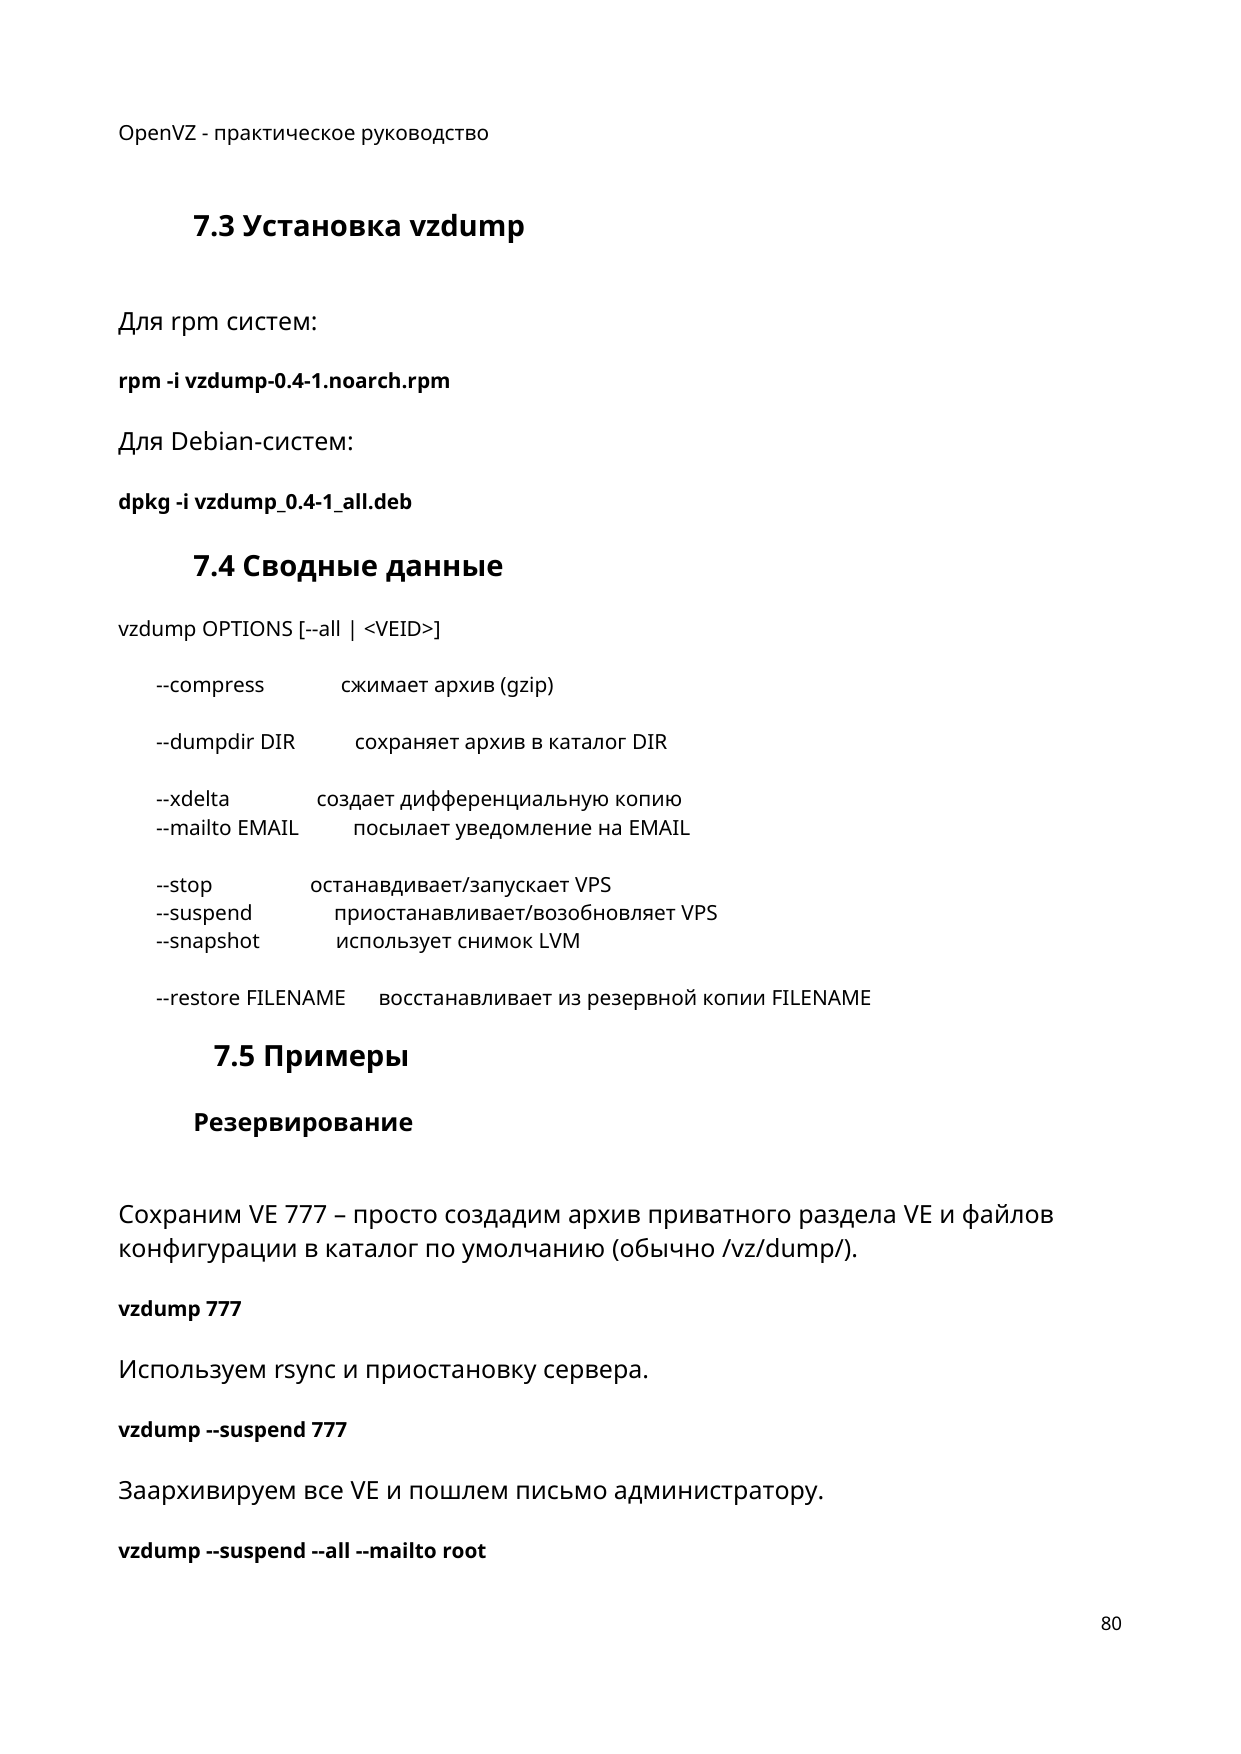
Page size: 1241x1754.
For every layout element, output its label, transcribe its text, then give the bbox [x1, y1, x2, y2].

text vzdump --suspend --all --mailto root [118, 1536, 1122, 1564]
subtitle 7.3 Установка vzdump [118, 205, 1122, 245]
text vzdump --suspend 777 [118, 1415, 1122, 1443]
text Для rpm систем: [118, 303, 1122, 337]
text dpkg -i vzdump_0.4-1_all.deb [118, 487, 1122, 516]
text --restore FILENAME восстанавливает из резервной копии FILENAME [118, 983, 1122, 1012]
text Сохраним VE 777 – просто создадим архив приватного раздела VE и файлов конфигурации в каталог по умолчанию (обычно /vz/dump/). [118, 1197, 1122, 1265]
text 7.5 Примеры [118, 1036, 1122, 1075]
text --xdelta создает дифференциальную копию [118, 784, 1122, 813]
text vzdump OPTIONS [--all | <VEID>] [118, 614, 1122, 642]
text rpm -i vzdump-0.4-1.noarch.rpm [118, 366, 1122, 395]
subtitle Резервирование [118, 1104, 1122, 1138]
subtitle 7.4 Сводные данные [118, 545, 1122, 584]
text --stop останавдивает/запускает VPS [118, 870, 1122, 898]
text --compress сжимает архив (gzip) [118, 671, 1122, 699]
text --mailto EMAIL посылает уведомление на EMAIL [118, 813, 1122, 841]
text --dumpdir DIR сохраняет архив в каталог DIR [118, 727, 1122, 756]
text Для Debian-систем: [118, 424, 1122, 458]
text --suspend приостанавливает/возобновляет VPS [118, 898, 1122, 927]
text Используем rsync и приостановку сервера. [118, 1352, 1122, 1386]
text --snapshot использует снимок LVM [118, 927, 1122, 955]
text Заархивируем все VE и пошлем письмо администратору. [118, 1472, 1122, 1507]
text vzdump 777 [118, 1294, 1122, 1322]
